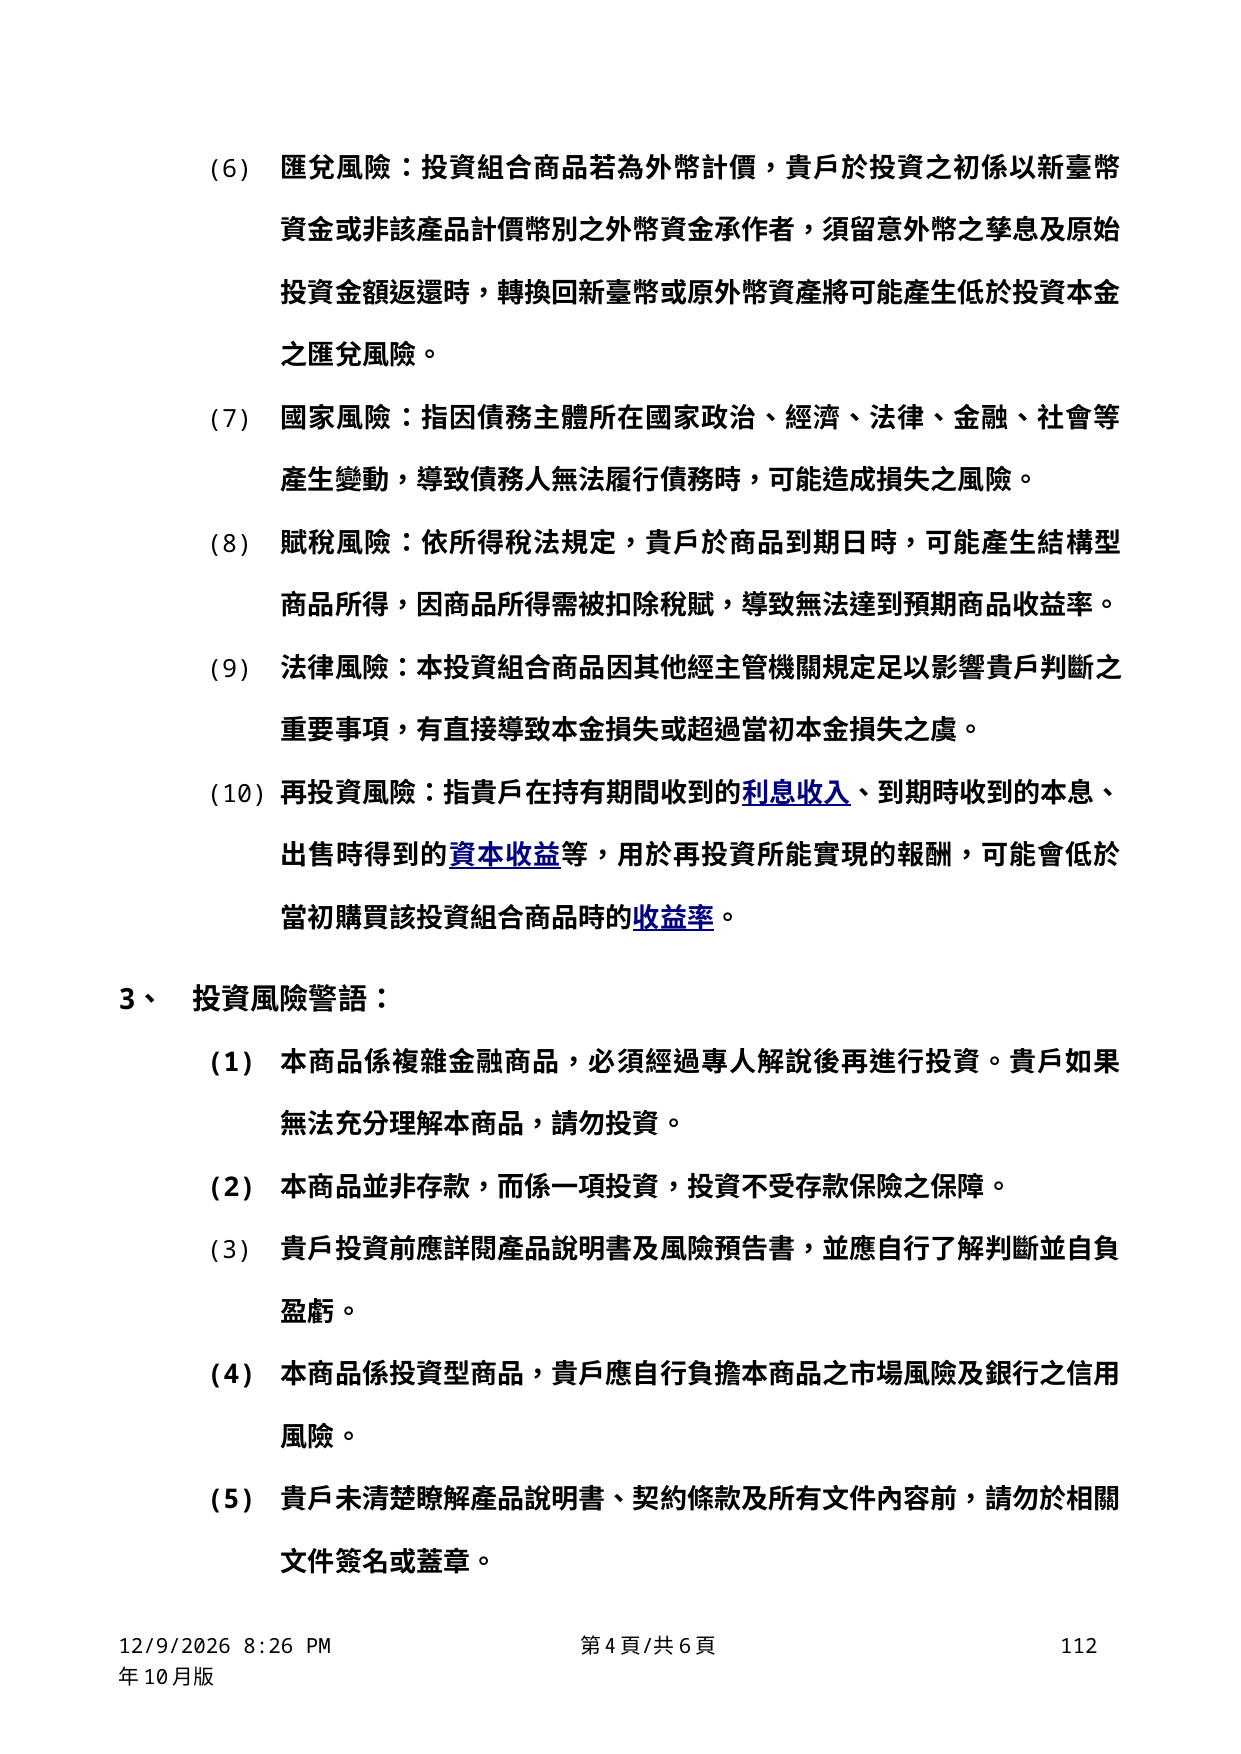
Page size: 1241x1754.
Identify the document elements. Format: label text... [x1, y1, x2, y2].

list 貴戶投資前應詳閱產品說明書及風險預告書，並應自行了解判斷並自負盈虧。 [207, 1205, 1122, 1330]
list 國家風險：指因債務主體所在國家政治、經濟、法律、金融、社會等 產生變動，導致債務人無法履行債務時，可能造成損失之風險。 [207, 374, 1122, 499]
list 貴戶未清楚瞭解產品說明書、契約條款及所有文件內容前，請勿於相關文件簽名或蓋章。 [207, 1455, 1122, 1580]
list 投資風險警語： [118, 955, 1122, 1018]
list 再投資風險：指貴戶在持有期間收到的利息收入、到期時收到的本息、出售時得到的資本收益等，用於再投資所能實現的報酬，可能會低於 當初購買該投資組合商品時的收益率。 [207, 749, 1122, 936]
list 本商品係投資型商品，貴戶應自行負擔本商品之市場風險及銀行之信用風險。 [207, 1330, 1122, 1455]
list 本商品係複雜金融商品，必須經過專人解說後再進行投資。貴戶如果 無法充分理解本商品，請勿投資。 [207, 1018, 1122, 1143]
list 法律風險：本投資組合商品因其他經主管機關規定足以影響貴戶判斷之重要事項，有直接導致本金損失或超過當初本金損失之虞。 [207, 624, 1122, 749]
list 匯兌風險：投資組合商品若為外幣計價，貴戶於投資之初係以新臺幣 資金或非該產品計價幣別之外幣資金承作者，須留意外幣之孳息及原始投資金額返還時，轉換回新臺幣或原外幣資產將可能產生低於投資本金之匯兌風險。 [207, 124, 1122, 374]
list 賦稅風險：依所得稅法規定，貴戶於商品到期日時，可能產生結構型 商品所得，因商品所得需被扣除稅賦，導致無法達到預期商品收益率。 [207, 499, 1122, 624]
list 本商品並非存款，而係一項投資，投資不受存款保險之保障。 [207, 1143, 1122, 1205]
